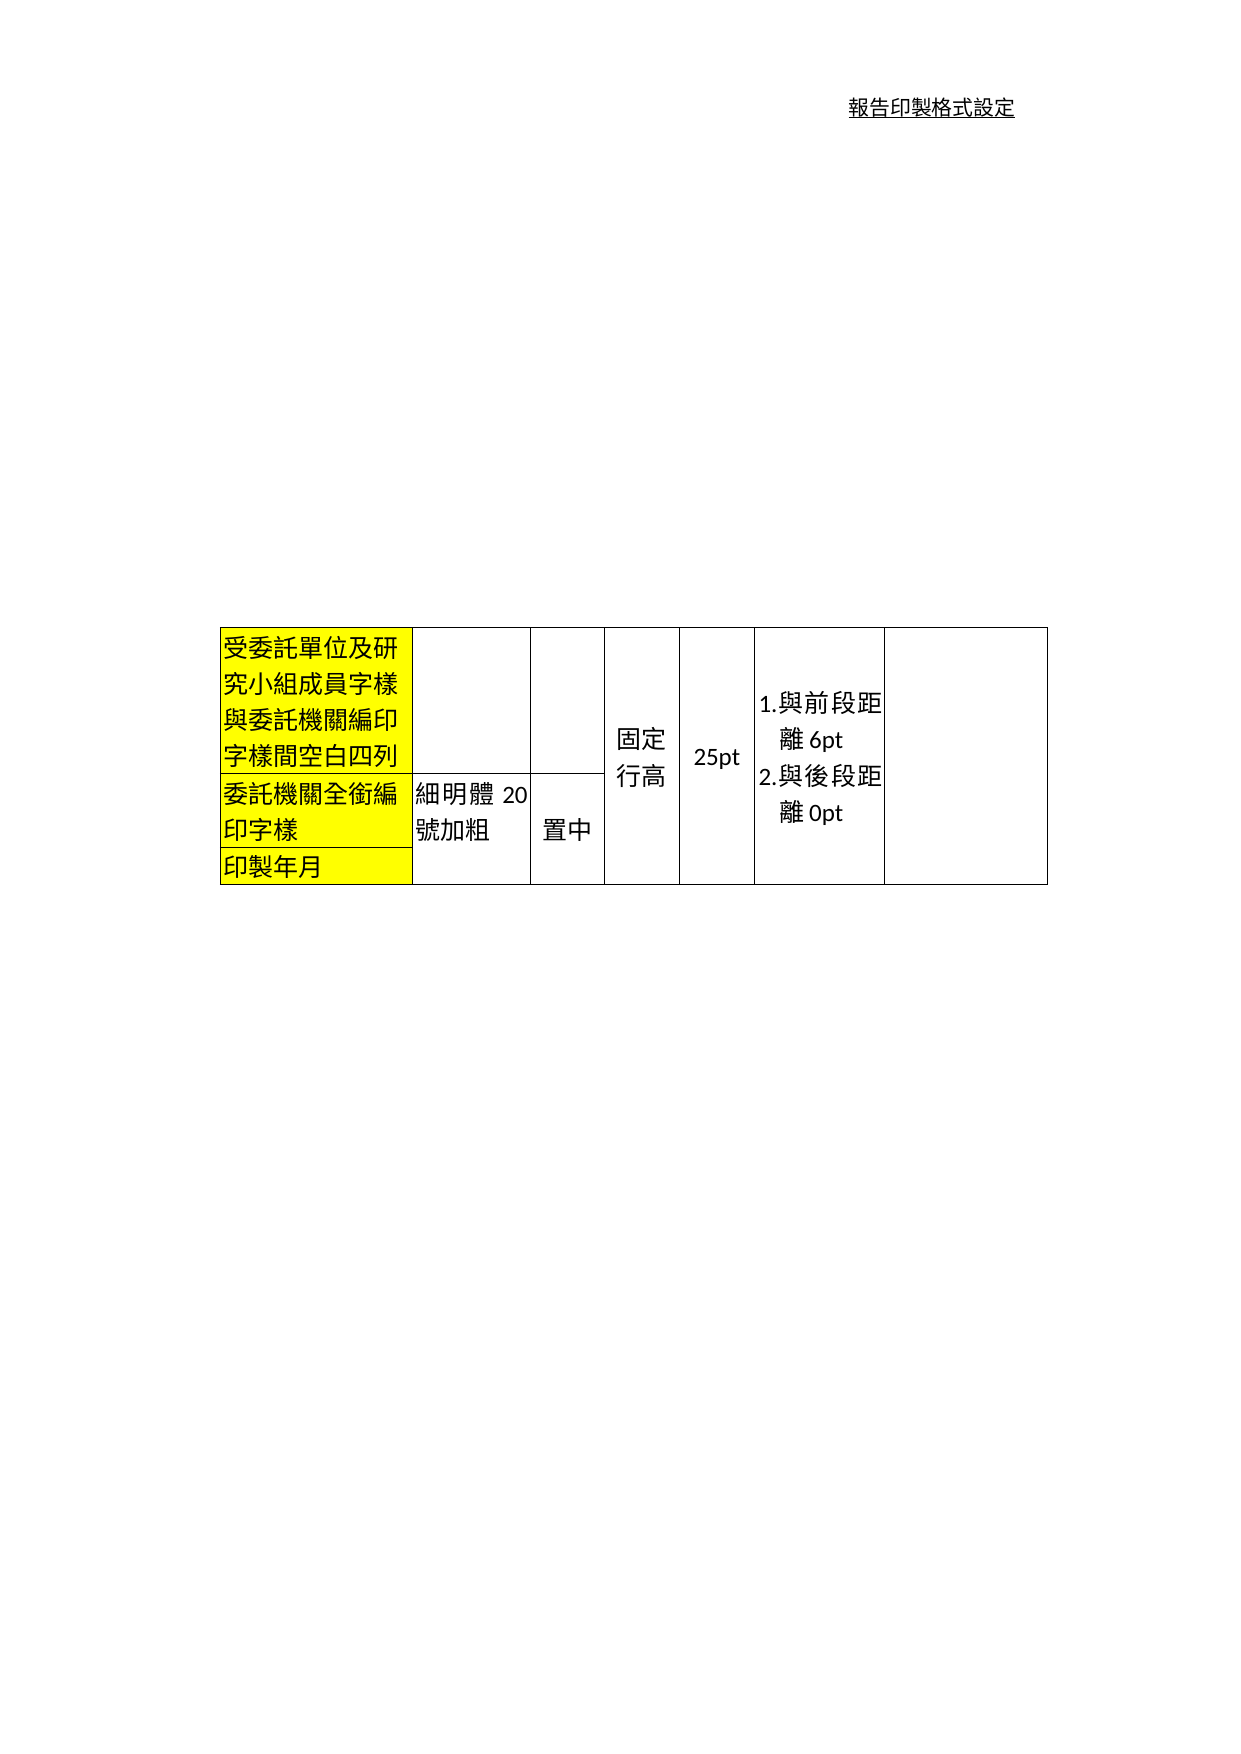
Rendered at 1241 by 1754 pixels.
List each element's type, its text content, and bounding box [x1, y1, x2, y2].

table_cell 受委託單位及研究小組成員字樣與委託機關編印字樣間空白四列 [221, 628, 412, 773]
table_cell 25pt [680, 628, 754, 884]
table_cell [413, 628, 530, 773]
table_cell [885, 628, 1047, 884]
table_cell 委託機關全銜編印字樣 [221, 774, 412, 847]
table_cell 固定行高 [605, 628, 679, 884]
table_cell 印製年月 [221, 848, 412, 884]
table_cell 1.與前段距離6pt 2.與後段距離0pt [755, 628, 884, 884]
table_cell 置中 [531, 774, 604, 884]
table_cell 細明體20號加粗 [413, 774, 530, 884]
table_cell [531, 628, 604, 773]
